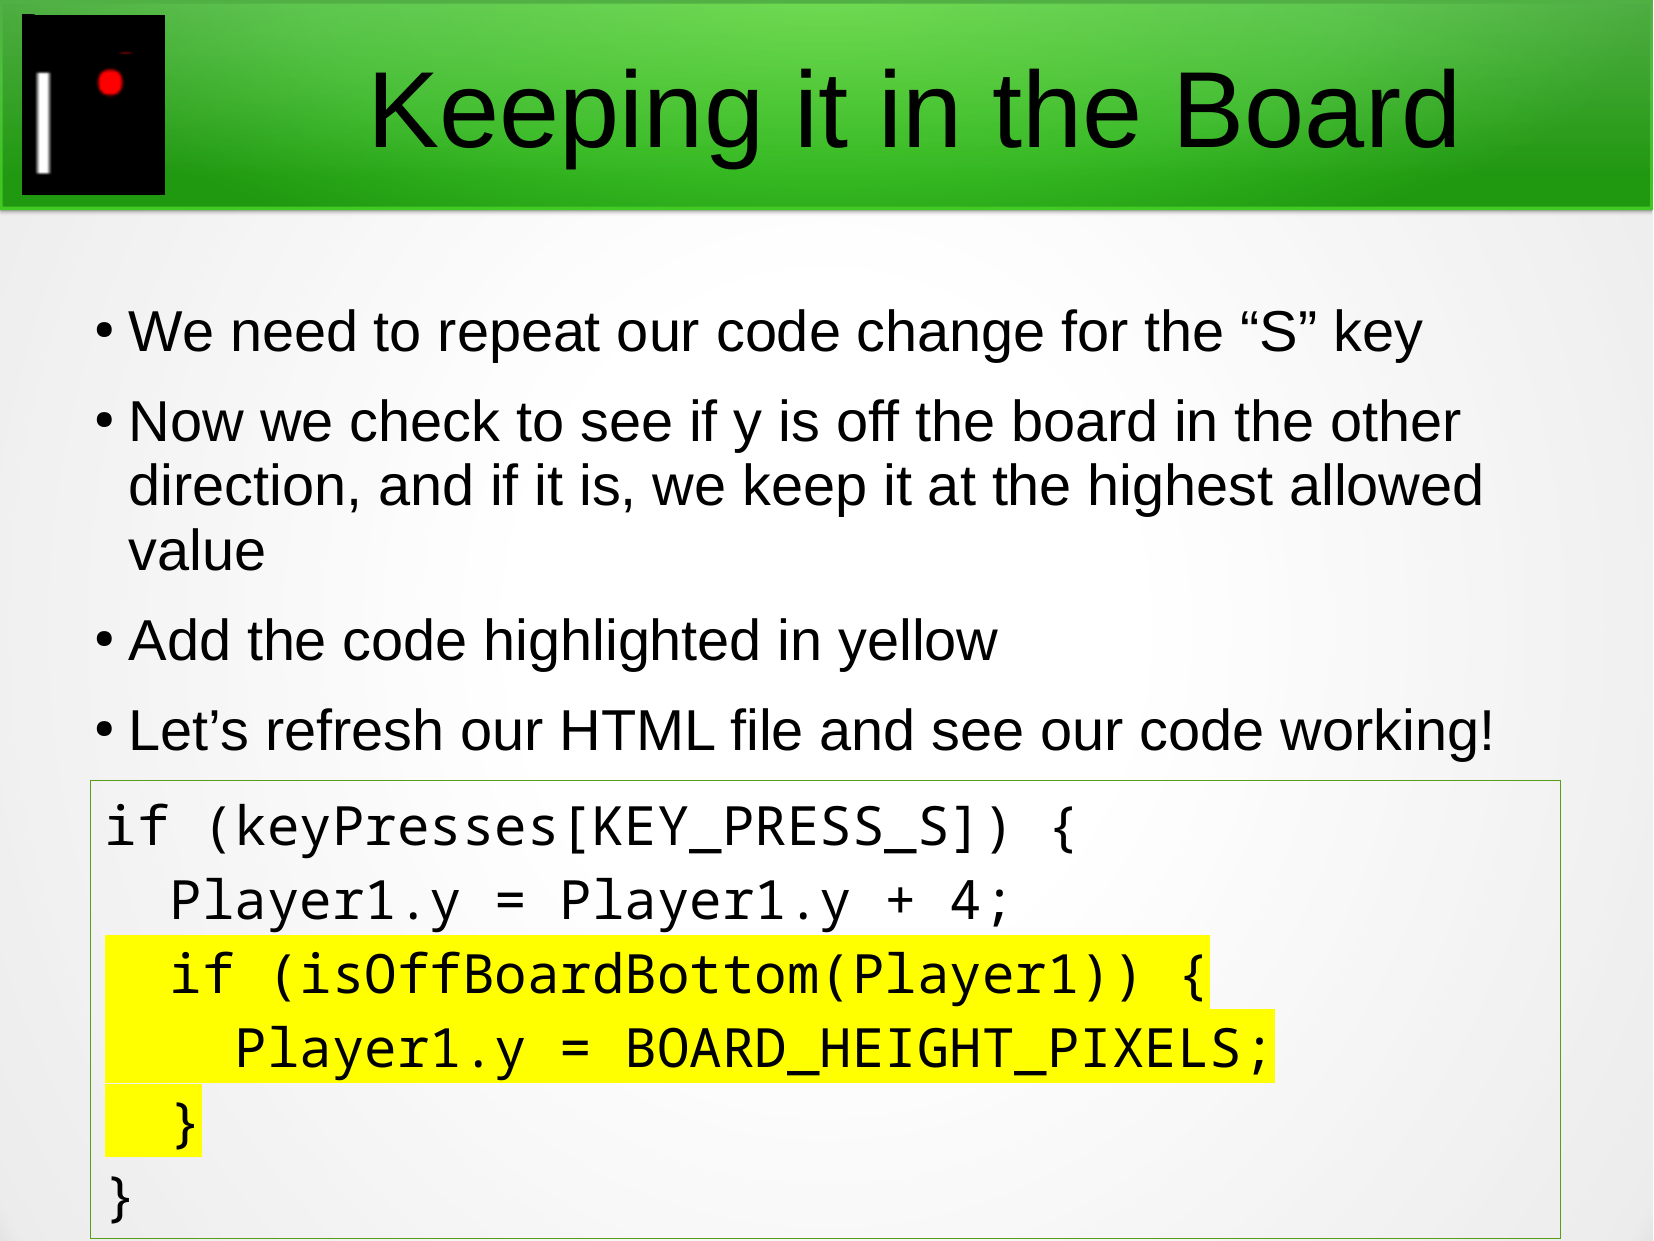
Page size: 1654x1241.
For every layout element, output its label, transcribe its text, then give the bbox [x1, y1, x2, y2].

picture [22, 14, 165, 195]
title Keeping it in the Board [195, 30, 1636, 190]
text_box if (keyPresses[KEY_PRESS_S]) { Player1.y = Player1.y + 4; if (isOffBoardBottom(Player1)) { Player1.y = BOARD_HEIGHT_PIXELS; } } [90, 780, 1561, 1205]
list We need to repeat our code change for the “S” key Now we check to see if y is off the board in the other direction, and if it is, we keep it at the highest allowed value Add the code highlighted in yellow Let’s refresh our HTML file and see our code working! [82, 299, 1591, 766]
